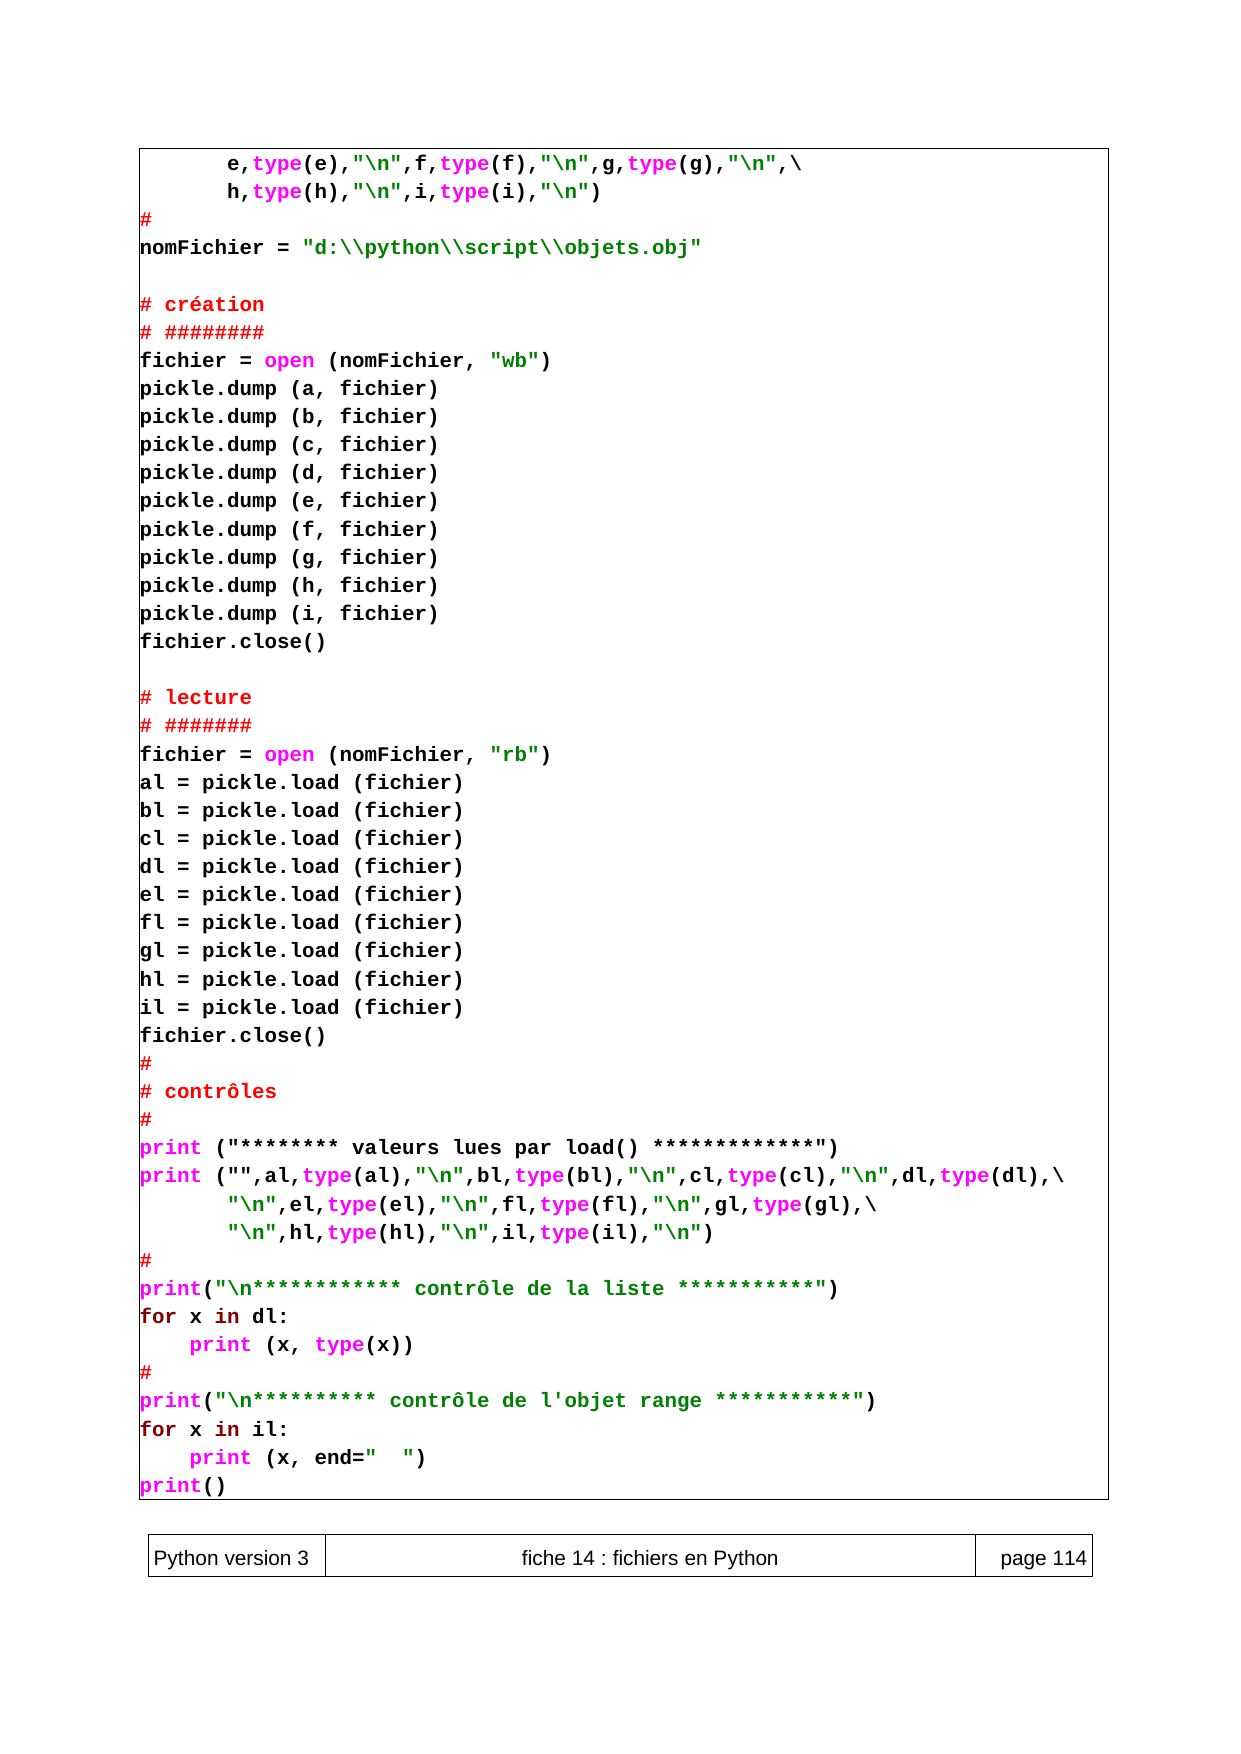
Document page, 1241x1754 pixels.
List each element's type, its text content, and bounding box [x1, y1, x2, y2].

table_cell e,type(e),"\n",f,type(f),"\n",g,type(g),"\n",\ h,type(h),"\n",i,type(i),"\n") # nomFichier = "d:\\python\\script\\objets.obj" # création # ######## fichier = open (nomFichier, "wb") pickle.dump (a, fichier) pickle.dump (b, fichier) pickle.dump (c, fichier) pickle.dump (d, fichier) pickle.dump (e, fichier) pickle.dump (f, fichier) pickle.dump (g, fichier) pickle.dump (h, fichier) pickle.dump (i, fichier) fichier.close() # lecture # ####### fichier = open (nomFichier, "rb") al = pickle.load (fichier) bl = pickle.load (fichier) cl = pickle.load (fichier) dl = pickle.load (fichier) el = pickle.load (fichier) fl = pickle.load (fichier) gl = pickle.load (fichier) hl = pickle.load (fichier) il = pickle.load (fichier) fichier.close() # # contrôles # print ("******** valeurs lues par load() *************") print ("",al,type(al),"\n",bl,type(bl),"\n",cl,type(cl),"\n",dl,type(dl),\ "\n",el,type(el),"\n",fl,type(fl),"\n",gl,type(gl),\ "\n",hl,type(hl),"\n",il,type(il),"\n") # print("\n************ contrôle de la liste ***********") for x in dl: print (x, type(x)) # print("\n********** contrôle de l'objet range ***********") for x in il: print (x, end=" ") print() [140, 149, 1108, 1499]
